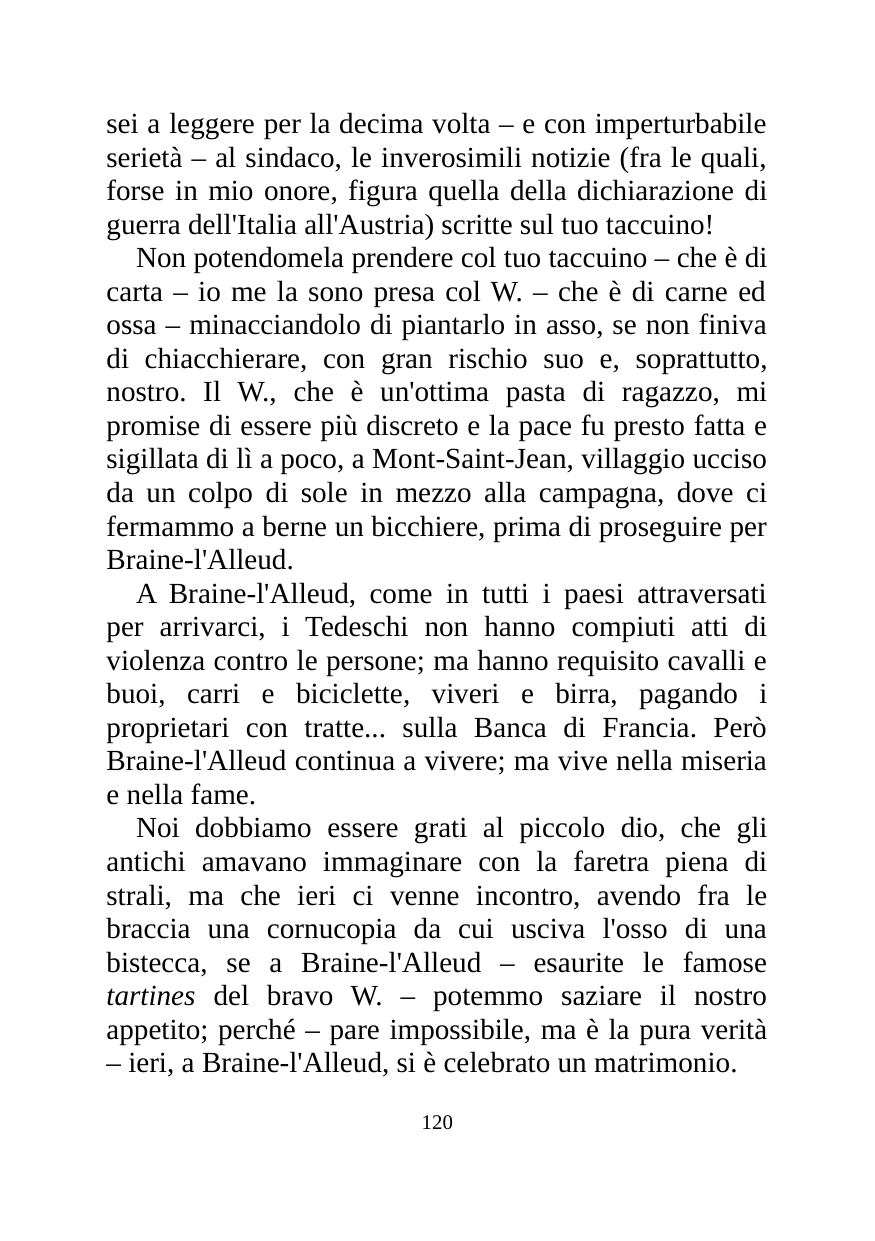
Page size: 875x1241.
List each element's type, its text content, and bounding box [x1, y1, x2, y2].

text Non potendomela prendere col tuo taccuino – che è di carta – io me la sono presa col W. – che è di carne ed ossa – minacciandolo di piantarlo in asso, se non finiva di chiacchierare, con gran rischio suo e, soprattutto, nostro. Il W., che è un'ottima pasta di ragazzo, mi promise di essere più discreto e la pace fu presto fatta e sigillata di lì a poco, a Mont-Saint-Jean, villaggio ucciso da un colpo di sole in mezzo alla campagna, dove ci fermammo a berne un bicchiere, prima di proseguire per Braine-l'Alleud. [106, 240, 768, 576]
text A Braine-l'Alleud, come in tutti i paesi attraversati per arrivarci, i Tedeschi non hanno compiuti atti di violenza contro le persone; ma hanno requisito cavalli e buoi, carri e biciclette, viveri e birra, pagando i proprietari con tratte... sulla Banca di Francia. Però Braine-l'Alleud continua a vivere; ma vive nella miseria e nella fame. [106, 576, 768, 811]
text Noi dobbiamo essere grati al piccolo dio, che gli antichi amavano immaginare con la faretra piena di strali, ma che ieri ci venne incontro, avendo fra le braccia una cornucopia da cui usciva l'osso di una bistecca, se a Braine-l'Alleud – esaurite le famose tartines del bravo W. – potemmo saziare il nostro appetito; perché – pare impossibile, ma è la pura verità – ieri, a Braine-l'Alleud, si è celebrato un matrimonio. [106, 811, 768, 1079]
text sei a leggere per la decima volta – e con imperturbabile serietà – al sindaco, le inverosimili notizie (fra le quali, forse in mio onore, figura quella della dichiarazione di guerra dell'Italia all'Austria) scritte sul tuo taccuino! [106, 106, 768, 240]
